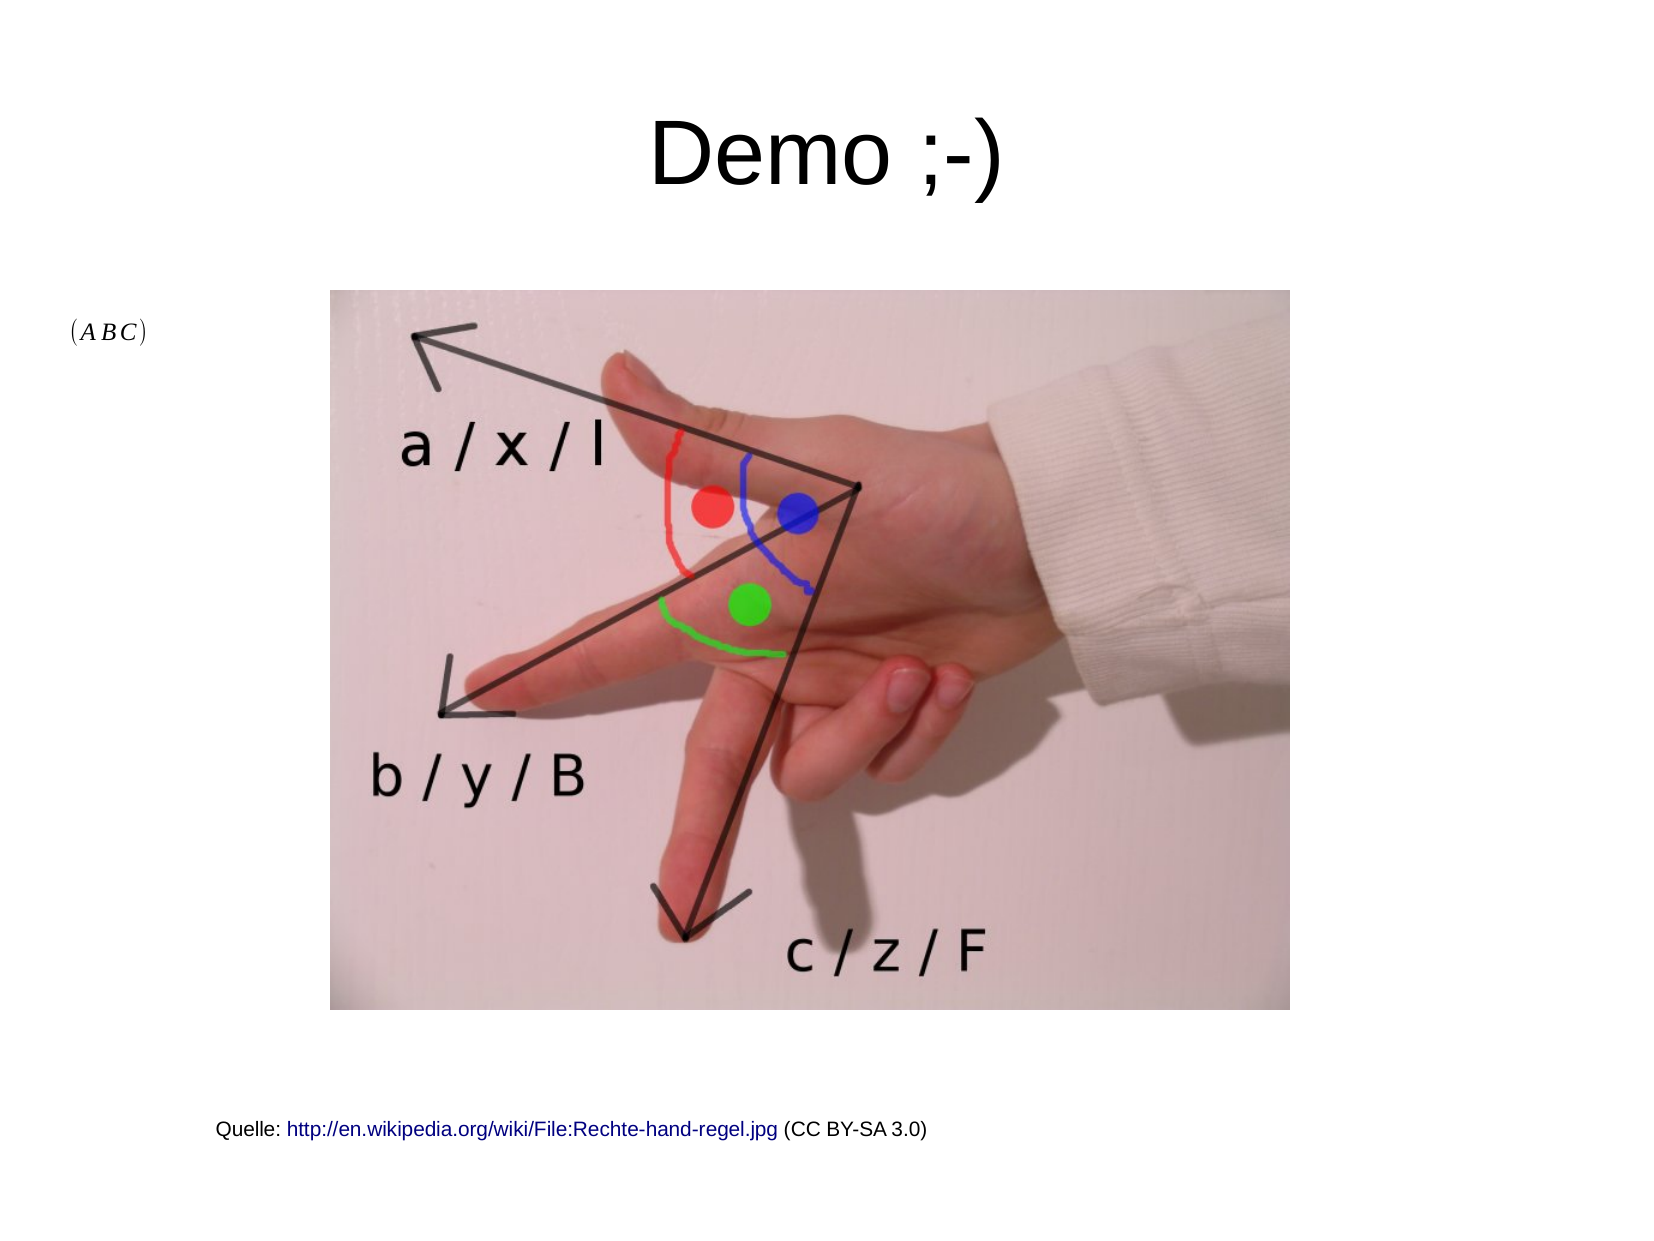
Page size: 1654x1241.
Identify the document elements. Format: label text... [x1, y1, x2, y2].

text_box Quelle: http://en.wikipedia.org/wiki/File:Rechte-hand-regel.jpg (CC BY-SA 3.0) [200, 1110, 1418, 1149]
title Demo ;-) [82, 49, 1571, 257]
picture [330, 290, 1290, 1010]
chart [63, 318, 154, 348]
